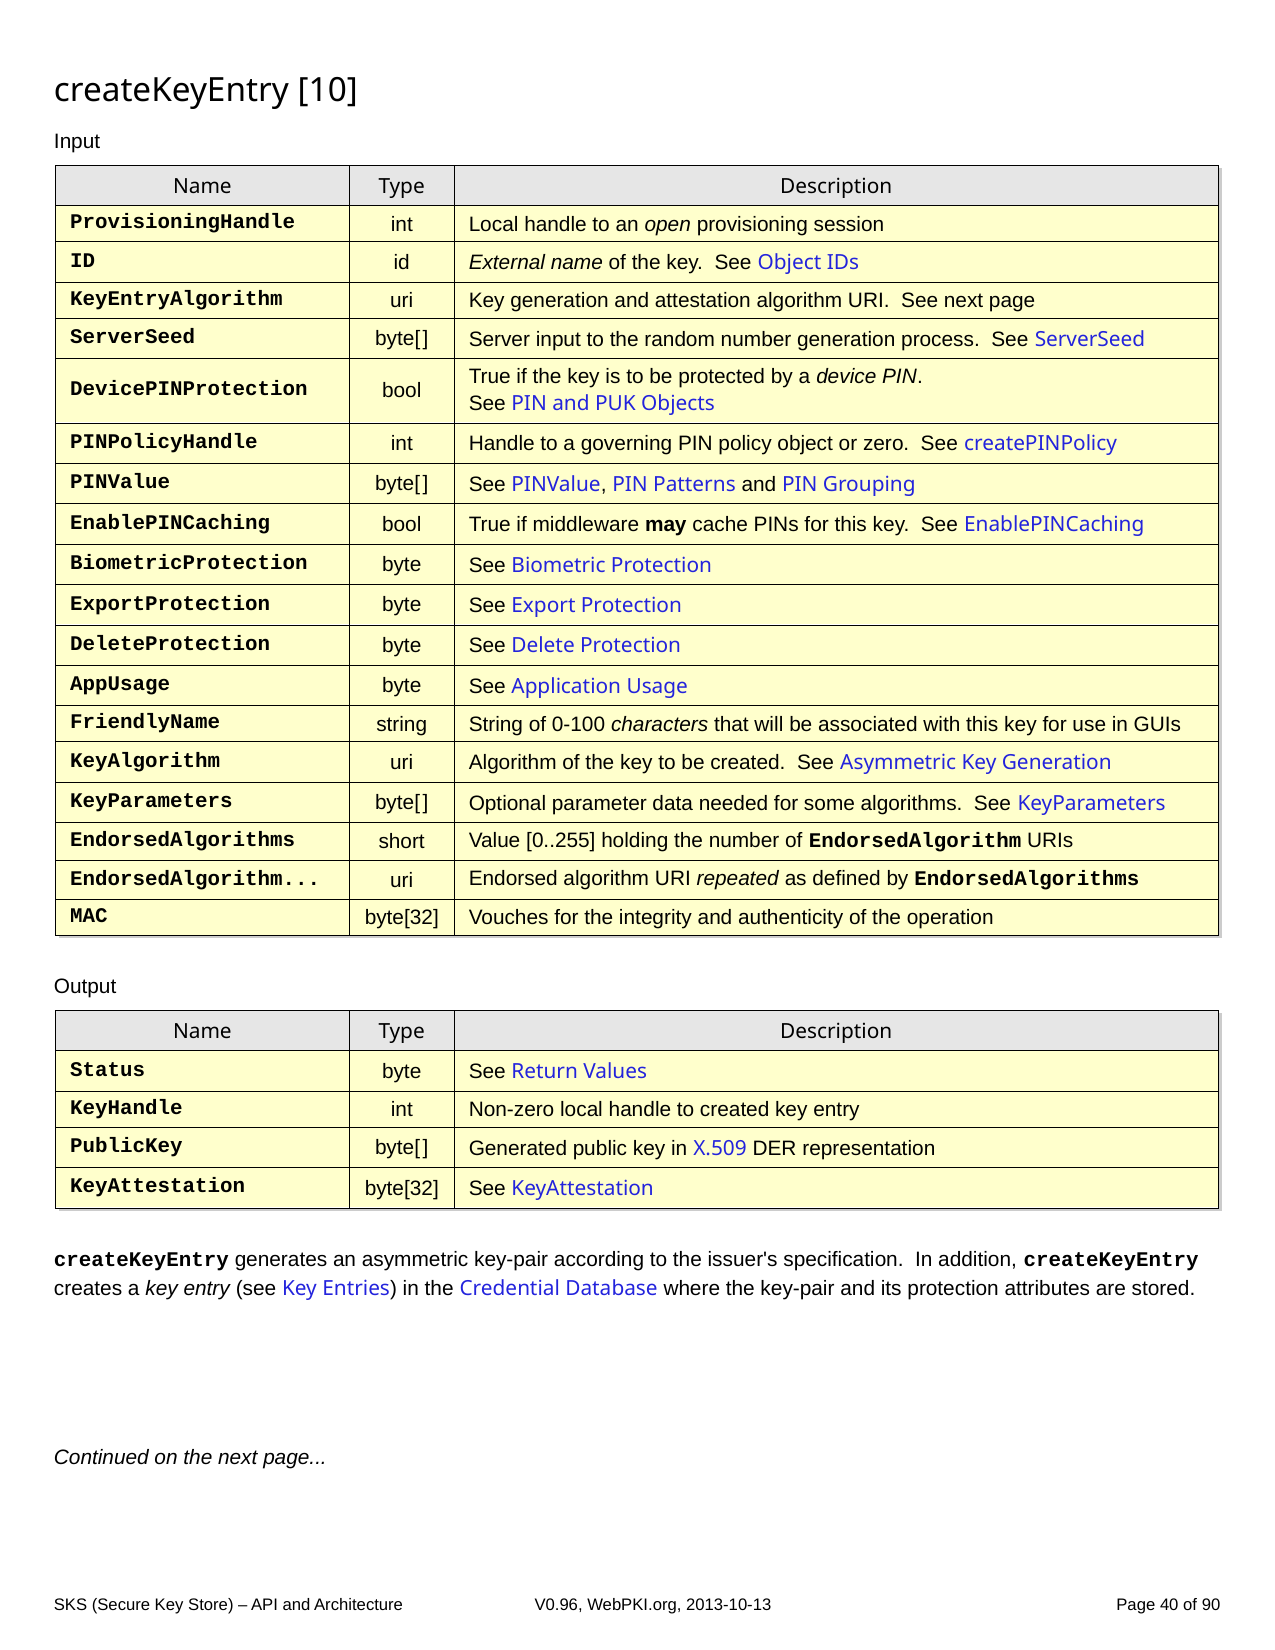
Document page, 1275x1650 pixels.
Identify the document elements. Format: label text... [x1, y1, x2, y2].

table_cell Non-zero local handle to created key entry [455, 1092, 1218, 1127]
table_cell See Return Values [455, 1051, 1218, 1091]
table_cell Value [0..255] holding the number of EndorsedAlgorithm URIs [455, 823, 1218, 860]
table_cell MAC [56, 900, 349, 935]
table_cell String of 0-100 characters that will be associated with this key for use in GUIs [455, 706, 1218, 741]
table_cell EnablePINCaching [56, 504, 349, 544]
table_cell Vouches for the integrity and authenticity of the operation [455, 900, 1218, 935]
table_cell Server input to the random number generation process. See ServerSeed [455, 319, 1218, 358]
table_cell byte⁮[ ] [350, 783, 454, 822]
table_cell bool [350, 359, 454, 422]
table_cell See PINValue, PIN Patterns and PIN Grouping [455, 464, 1218, 503]
table_cell Handle to a governing PIN policy object or zero. See createPINPolicy [455, 424, 1218, 463]
table_cell Key generation and attestation algorithm URI. See next page [455, 283, 1218, 318]
table_cell KeyAttestation [56, 1168, 349, 1207]
table_cell short [350, 823, 454, 860]
table_cell byte⁮[ ] [350, 319, 454, 358]
table_cell PINPolicyHandle [56, 424, 349, 463]
table_cell byte [350, 626, 454, 665]
table_cell byte [350, 545, 454, 584]
table_cell byte [350, 585, 454, 624]
table_cell int [350, 1092, 454, 1127]
table_cell byte⁮[32] [350, 1168, 454, 1207]
table_cell byte [350, 666, 454, 705]
table_cell int [350, 206, 454, 241]
table_header Type [350, 166, 454, 205]
table_cell External name of the key. See Object IDs [455, 242, 1218, 282]
table_cell See Biometric Protection [455, 545, 1218, 584]
table_cell uri [350, 283, 454, 318]
table_cell See Delete Protection [455, 626, 1218, 665]
table_cell FriendlyName [56, 706, 349, 741]
table_header Description [455, 166, 1218, 205]
table_cell BiometricProtection [56, 545, 349, 584]
text Output [54, 974, 1221, 998]
table_cell string [350, 706, 454, 741]
table_cell int [350, 424, 454, 463]
table_cell EndorsedAlgorithm... [56, 861, 349, 899]
table_cell Status [56, 1051, 349, 1091]
table_cell KeyParameters [56, 783, 349, 822]
table_header Name [56, 166, 349, 205]
table_header Name [56, 1011, 349, 1050]
table_cell DevicePINProtection [56, 359, 349, 422]
text createKeyEntry generates an asymmetric key-pair according to the issuer's specification. In addition, createKeyEntry creates a key entry (see Key Entries) in the Credential Database where the key-pair and its protection attributes are stored. [54, 1247, 1221, 1301]
table_cell True if the key is to be protected by a device PIN. See PIN and PUK Objects [455, 359, 1218, 422]
table_cell uri [350, 742, 454, 782]
table_cell PublicKey [56, 1128, 349, 1167]
table_cell KeyAlgorithm [56, 742, 349, 782]
table_cell PINValue [56, 464, 349, 503]
table_cell byte [350, 1051, 454, 1091]
table_cell ExportProtection [56, 585, 349, 624]
table_cell KeyEntryAlgorithm [56, 283, 349, 318]
table_header Type [350, 1011, 454, 1050]
table_cell DeleteProtection [56, 626, 349, 665]
table_cell EndorsedAlgorithms [56, 823, 349, 860]
table_cell See Application Usage [455, 666, 1218, 705]
table_cell bool [350, 504, 454, 544]
table_cell id [350, 242, 454, 282]
table_cell See Export Protection [455, 585, 1218, 624]
table_cell byte⁮[ ] [350, 1128, 454, 1167]
table_cell Optional parameter data needed for some algorithms. See KeyParameters [455, 783, 1218, 822]
table_cell byte⁮[ ] [350, 464, 454, 503]
table_cell ID [56, 242, 349, 282]
table_header Description [455, 1011, 1218, 1050]
table_cell Endorsed algorithm URI repeated as defined by EndorsedAlgorithms [455, 861, 1218, 899]
table_cell ServerSeed [56, 319, 349, 358]
text Input [54, 129, 1221, 153]
table_cell byte⁮[32] [350, 900, 454, 935]
subtitle createKeyEntry [10] [54, 66, 1221, 111]
table_cell Local handle to an open provisioning session [455, 206, 1218, 241]
table_cell See KeyAttestation [455, 1168, 1218, 1207]
table_cell Generated public key in X.509 DER representation [455, 1128, 1218, 1167]
table_cell uri [350, 861, 454, 899]
table_cell ProvisioningHandle [56, 206, 349, 241]
table_cell AppUsage [56, 666, 349, 705]
table_cell Algorithm of the key to be created. See Asymmetric Key Generation [455, 742, 1218, 782]
table_cell True if middleware may cache PINs for this key. See EnablePINCaching [455, 504, 1218, 544]
table_cell KeyHandle [56, 1092, 349, 1127]
text Continued on the next page... [54, 1444, 1221, 1468]
